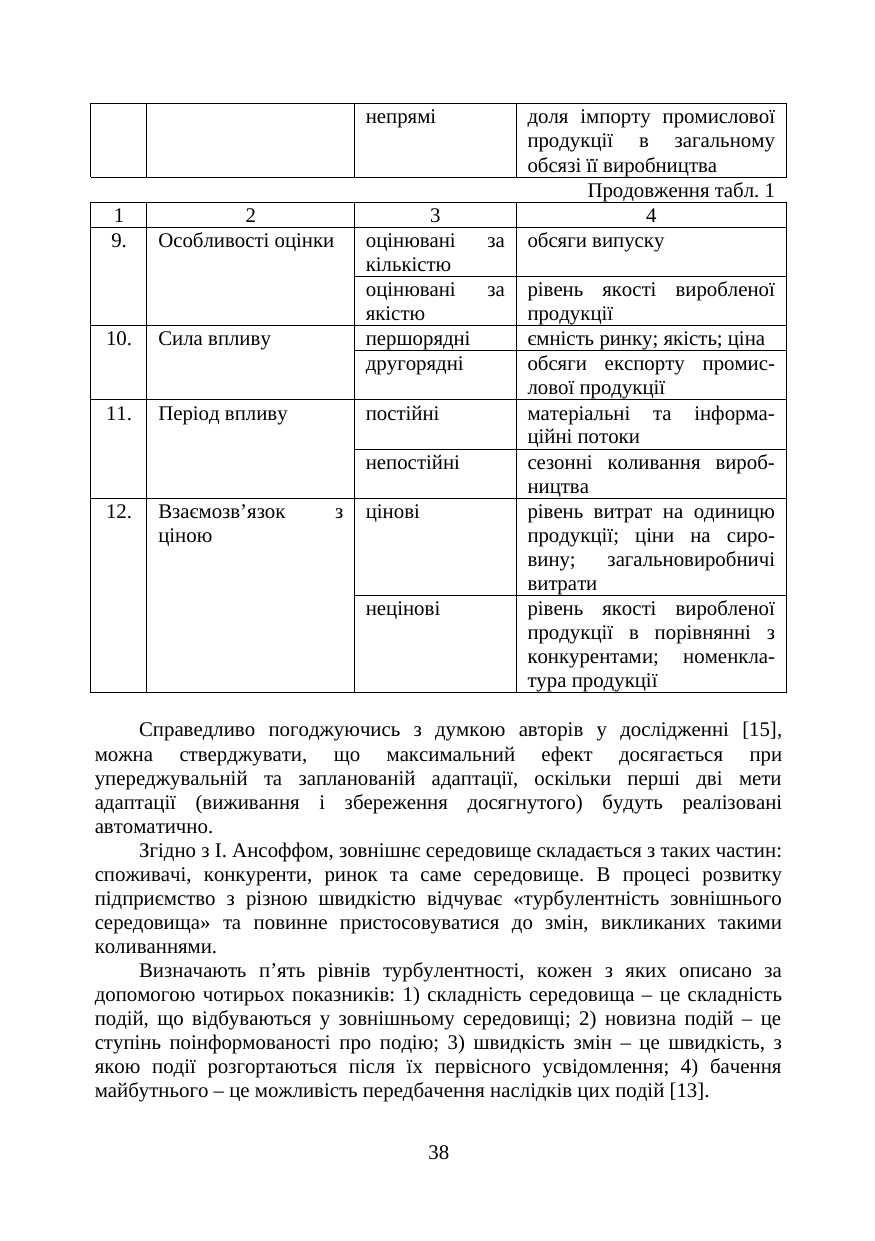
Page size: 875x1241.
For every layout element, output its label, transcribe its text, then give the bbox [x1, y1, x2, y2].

table_cell 10. [91, 326, 146, 399]
table_cell [147, 104, 354, 177]
table_cell 11. [91, 400, 146, 498]
table_cell 9. [91, 228, 146, 325]
table_cell Період впливу [147, 400, 354, 498]
table_cell ємність ринку; якість; ціна [517, 326, 786, 350]
text Справедливо погоджуючись з думкою авторів у дослідженні [15], можна стверджувати, що максимальний ефект досягається при упереджувальній та запланованій адаптації, оскільки перші дві мети адаптації (виживання і збереження досягнутого) будуть реалізовані автоматично. [94, 717, 782, 838]
table_cell рівень якості виробленої продукції [517, 277, 786, 325]
table_cell нецінові [355, 596, 516, 692]
table_cell 3 [355, 203, 516, 227]
text Визначають п’ять рівнів турбулентності, кожен з яких описано за допомогою чотирьох показників: 1) складність середовища – це складність подій, що відбуваються у зовнішньому середовищі; 2) новизна подій – це ступінь поінформованості про подію; 3) швидкість змін – це швидкість, з якою події розгортаються після їх первісного усвідомлення; 4) бачення майбутнього – це можливість передбачення наслідків цих подій [13]. [94, 958, 782, 1102]
table_cell обсяги випуску [517, 228, 786, 276]
table_cell першорядні [355, 326, 516, 350]
table_cell 12. [91, 499, 146, 692]
text Згідно з І. Ансоффом, зовнішнє середовище складається з таких частин: споживачі, конкуренти, ринок та саме середовище. В процесі розвитку підприємство з різною швидкістю відчуває «турбулентність зовнішнього середовища» та повинне пристосовуватися до змін, викликаних такими коливаннями. [94, 838, 782, 958]
table_cell оцінювані за якістю [355, 277, 516, 325]
table_cell обсяги експорту промис-лової продукції [517, 351, 786, 399]
table_cell матеріальні та інформа-ційні потоки [517, 400, 786, 448]
table_cell постійні [355, 400, 516, 448]
table_cell непостійні [355, 450, 516, 498]
table_cell другорядні [355, 351, 516, 399]
table_cell Взаємозв’язок з ціною [147, 499, 354, 692]
table_cell Особливості оцінки [147, 228, 354, 325]
table_cell рівень якості виробленої продукції в порівнянні з конкурентами; номенкла-тура продукції [517, 596, 786, 692]
table_cell 4 [517, 203, 786, 227]
table_cell оцінювані за кількістю [355, 228, 516, 276]
table_cell 2 [147, 203, 354, 227]
table_cell цінові [355, 499, 516, 595]
table_cell рівень витрат на одиницю продукції; ціни на сиро-вину; загальновиробничі витрати [517, 499, 786, 595]
table_cell 1 [91, 203, 146, 227]
table_cell Продовження табл. 1 [91, 178, 786, 202]
table_cell Сила впливу [147, 326, 354, 399]
table_cell сезонні коливання вироб-ництва [517, 450, 786, 498]
table_cell непрямі [355, 104, 516, 177]
table_cell доля імпорту промислової продукції в загальному обсязі її виробництва [517, 104, 786, 177]
table_cell [91, 104, 146, 177]
